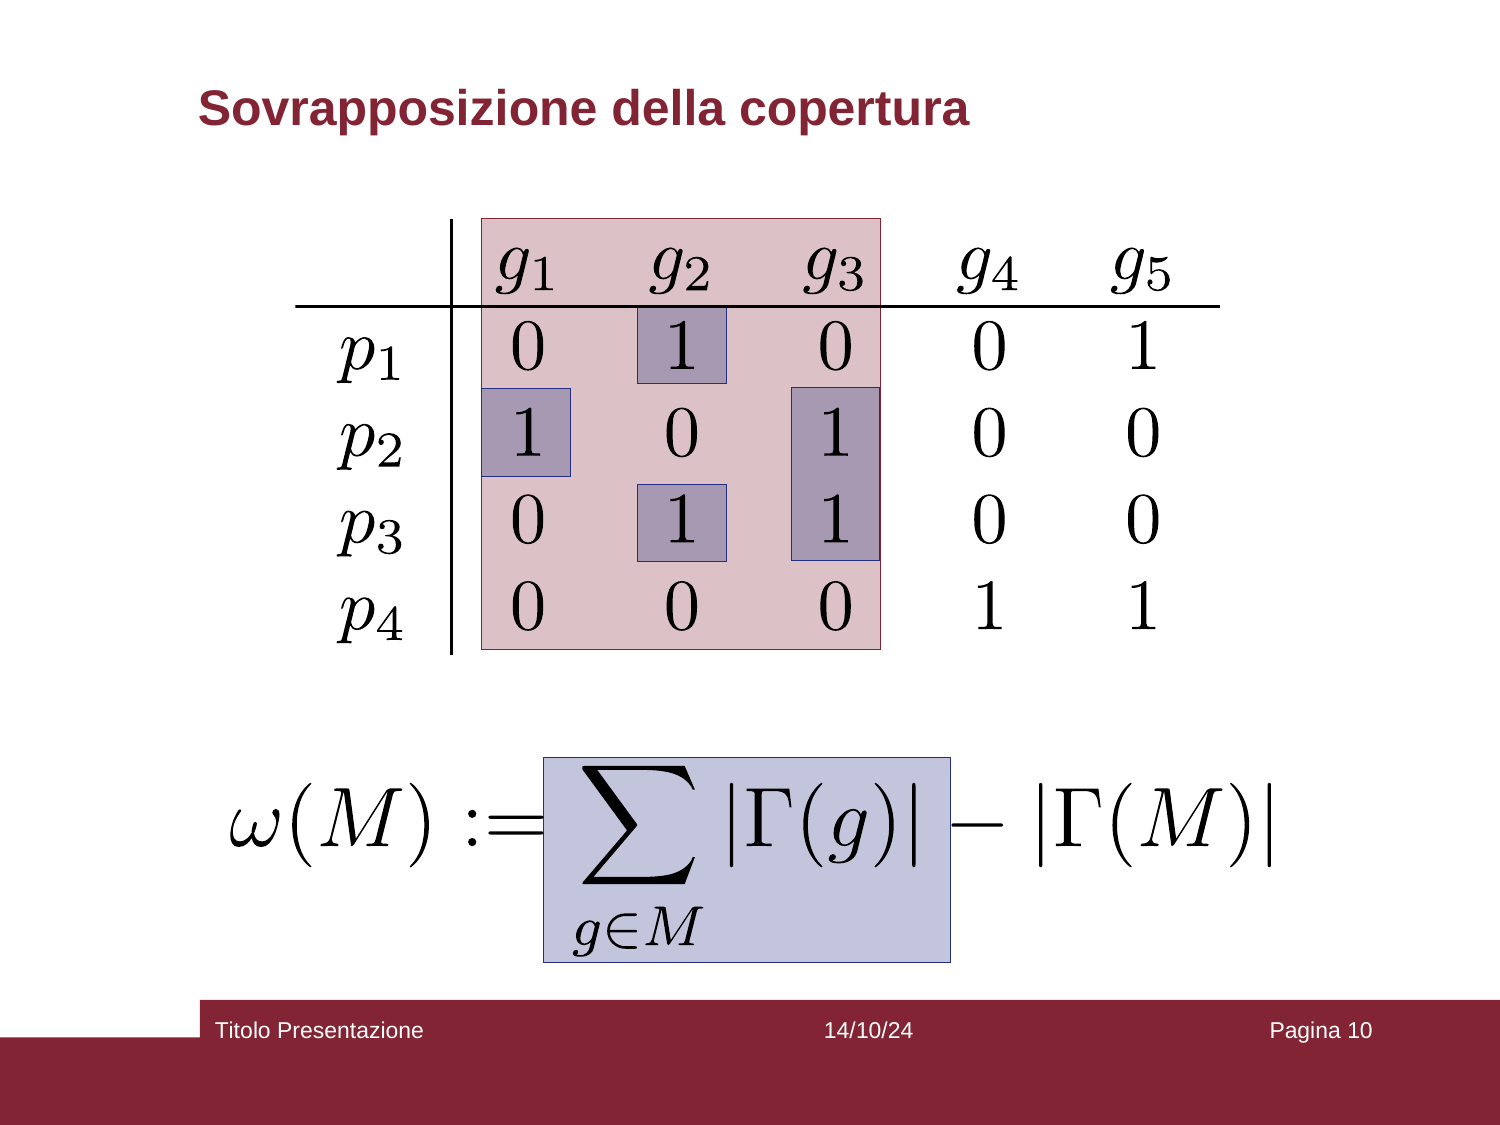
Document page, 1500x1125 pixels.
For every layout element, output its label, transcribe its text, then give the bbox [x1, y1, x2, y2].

text_box [543, 757, 951, 765]
picture [230, 765, 1271, 957]
text_box 14/10/24 [712, 1008, 1026, 1084]
title Sovrapposizione della copertura [183, 67, 1400, 150]
text_box [543, 957, 951, 963]
text_box Titolo Presentazione [199, 1008, 676, 1084]
text_box Pagina <number> [1074, 1008, 1388, 1084]
picture [295, 218, 1241, 662]
